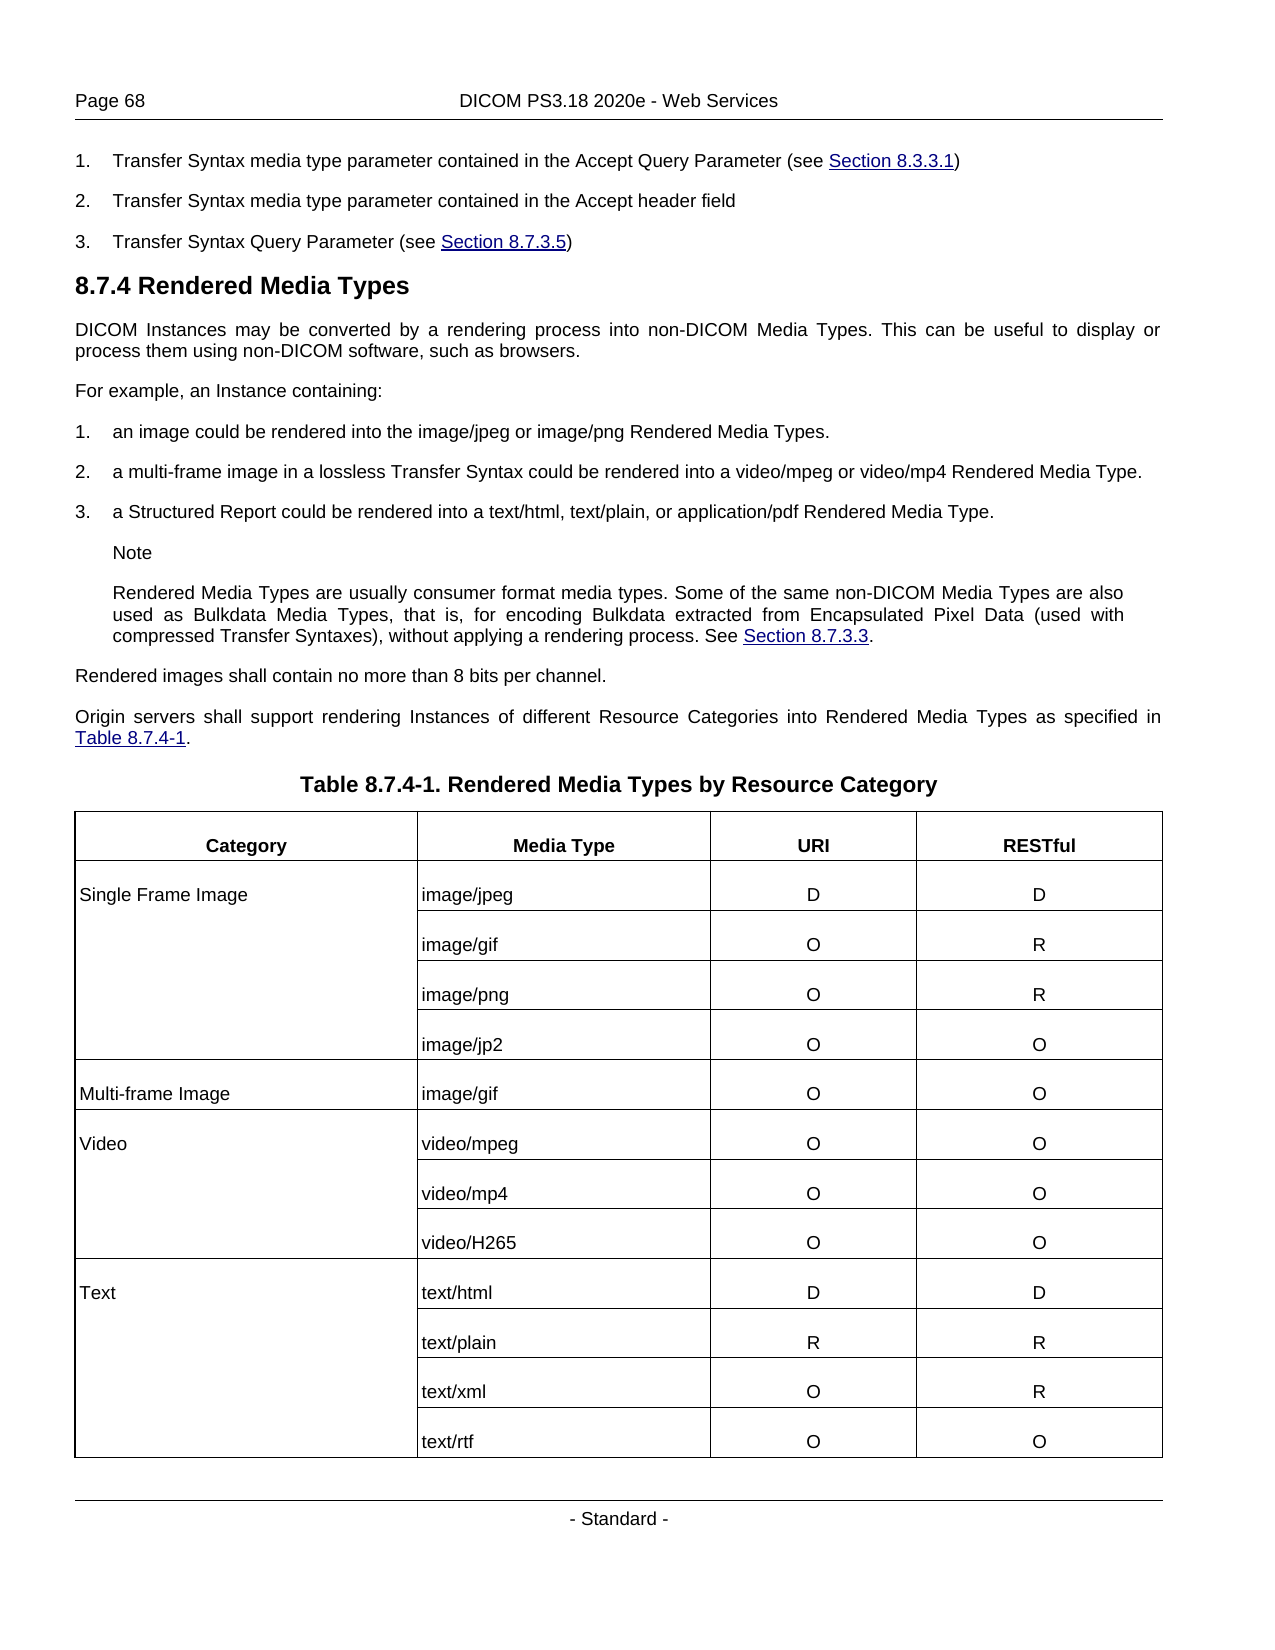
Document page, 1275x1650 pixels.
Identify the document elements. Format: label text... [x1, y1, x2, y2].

text 8.7.4 Rendered Media Types [75, 271, 1162, 300]
table_cell O [917, 1209, 1162, 1258]
table_header Category [76, 812, 417, 860]
table_cell video/mp4 [418, 1160, 710, 1208]
table_cell text/plain [418, 1309, 710, 1357]
table_cell O [917, 1110, 1162, 1158]
text DICOM Instances may be converted by a rendering process into non-DICOM Media Types. This can be useful to display or process them using non-DICOM software, such as browsers. [75, 318, 1162, 362]
table_cell R [917, 1358, 1162, 1407]
table_cell O [711, 1408, 916, 1457]
table_cell text/html [418, 1259, 710, 1307]
table_cell Video [76, 1110, 417, 1258]
table_cell O [917, 1010, 1162, 1059]
text 3. a Structured Report could be rendered into a text/html, text/plain, or application/pdf Rendered Media Type. [75, 501, 1162, 523]
text Origin servers shall support rendering Instances of different Resource Categories into Rendered Media Types as specified in Table 8.7.4-1. [75, 706, 1162, 749]
table_cell video/H265 [418, 1209, 710, 1258]
table_cell O [711, 1110, 916, 1158]
table_cell R [917, 1309, 1162, 1357]
table_cell O [711, 1010, 916, 1059]
table_cell O [711, 1358, 916, 1407]
table_cell D [917, 1259, 1162, 1307]
table_header URI [711, 812, 916, 860]
table_cell O [917, 1160, 1162, 1208]
table_cell D [711, 861, 916, 910]
table_cell O [917, 1408, 1162, 1457]
table_cell image/jpeg [418, 861, 710, 910]
table_cell O [711, 1060, 916, 1109]
table_cell Single Frame Image [76, 861, 417, 1059]
table_cell O [711, 961, 916, 1009]
table_cell O [711, 1209, 916, 1258]
text 1. Transfer Syntax media type parameter contained in the Accept Query Parameter (see Section 8.3.3.1) [75, 150, 1162, 172]
table_cell R [711, 1309, 916, 1357]
text 2. a multi-frame image in a lossless Transfer Syntax could be rendered into a video/mpeg or video/mp4 Rendered Media Type. [75, 461, 1162, 482]
table_cell R [917, 961, 1162, 1009]
table_cell Multi-frame Image [76, 1060, 417, 1109]
table_cell R [917, 911, 1162, 960]
table_cell Text [76, 1259, 417, 1457]
table_cell text/rtf [418, 1408, 710, 1457]
text Rendered images shall contain no more than 8 bits per channel. [75, 665, 1162, 687]
text Table 8.7.4-1. Rendered Media Types by Resource Category [75, 771, 1162, 797]
text For example, an Instance containing: [75, 380, 1162, 402]
table_cell D [917, 861, 1162, 910]
table_cell O [917, 1060, 1162, 1109]
table_cell video/mpeg [418, 1110, 710, 1158]
table_cell image/gif [418, 1060, 710, 1109]
table_cell image/png [418, 961, 710, 1009]
table_cell text/xml [418, 1358, 710, 1407]
table_header RESTful [917, 812, 1162, 860]
table_header Media Type [418, 812, 710, 860]
text Rendered Media Types are usually consumer format media types. Some of the same non-DICOM Media Types are also used as Bulkdata Media Types, that is, for encoding Bulkdata extracted from Encapsulated Pixel Data (used with compressed Transfer Syntaxes), without applying a rendering process. See Section 8.7.3.3. [112, 582, 1125, 647]
table_cell image/jp2 [418, 1010, 710, 1059]
table_cell O [711, 1160, 916, 1208]
text 2. Transfer Syntax media type parameter contained in the Accept header field [75, 190, 1162, 212]
text Note [112, 542, 1125, 563]
text 1. an image could be rendered into the image/jpeg or image/png Rendered Media Types. [75, 421, 1162, 442]
table_cell D [711, 1259, 916, 1307]
table_cell O [711, 911, 916, 960]
text 3. Transfer Syntax Query Parameter (see Section 8.7.3.5) [75, 231, 1162, 252]
table_cell image/gif [418, 911, 710, 960]
